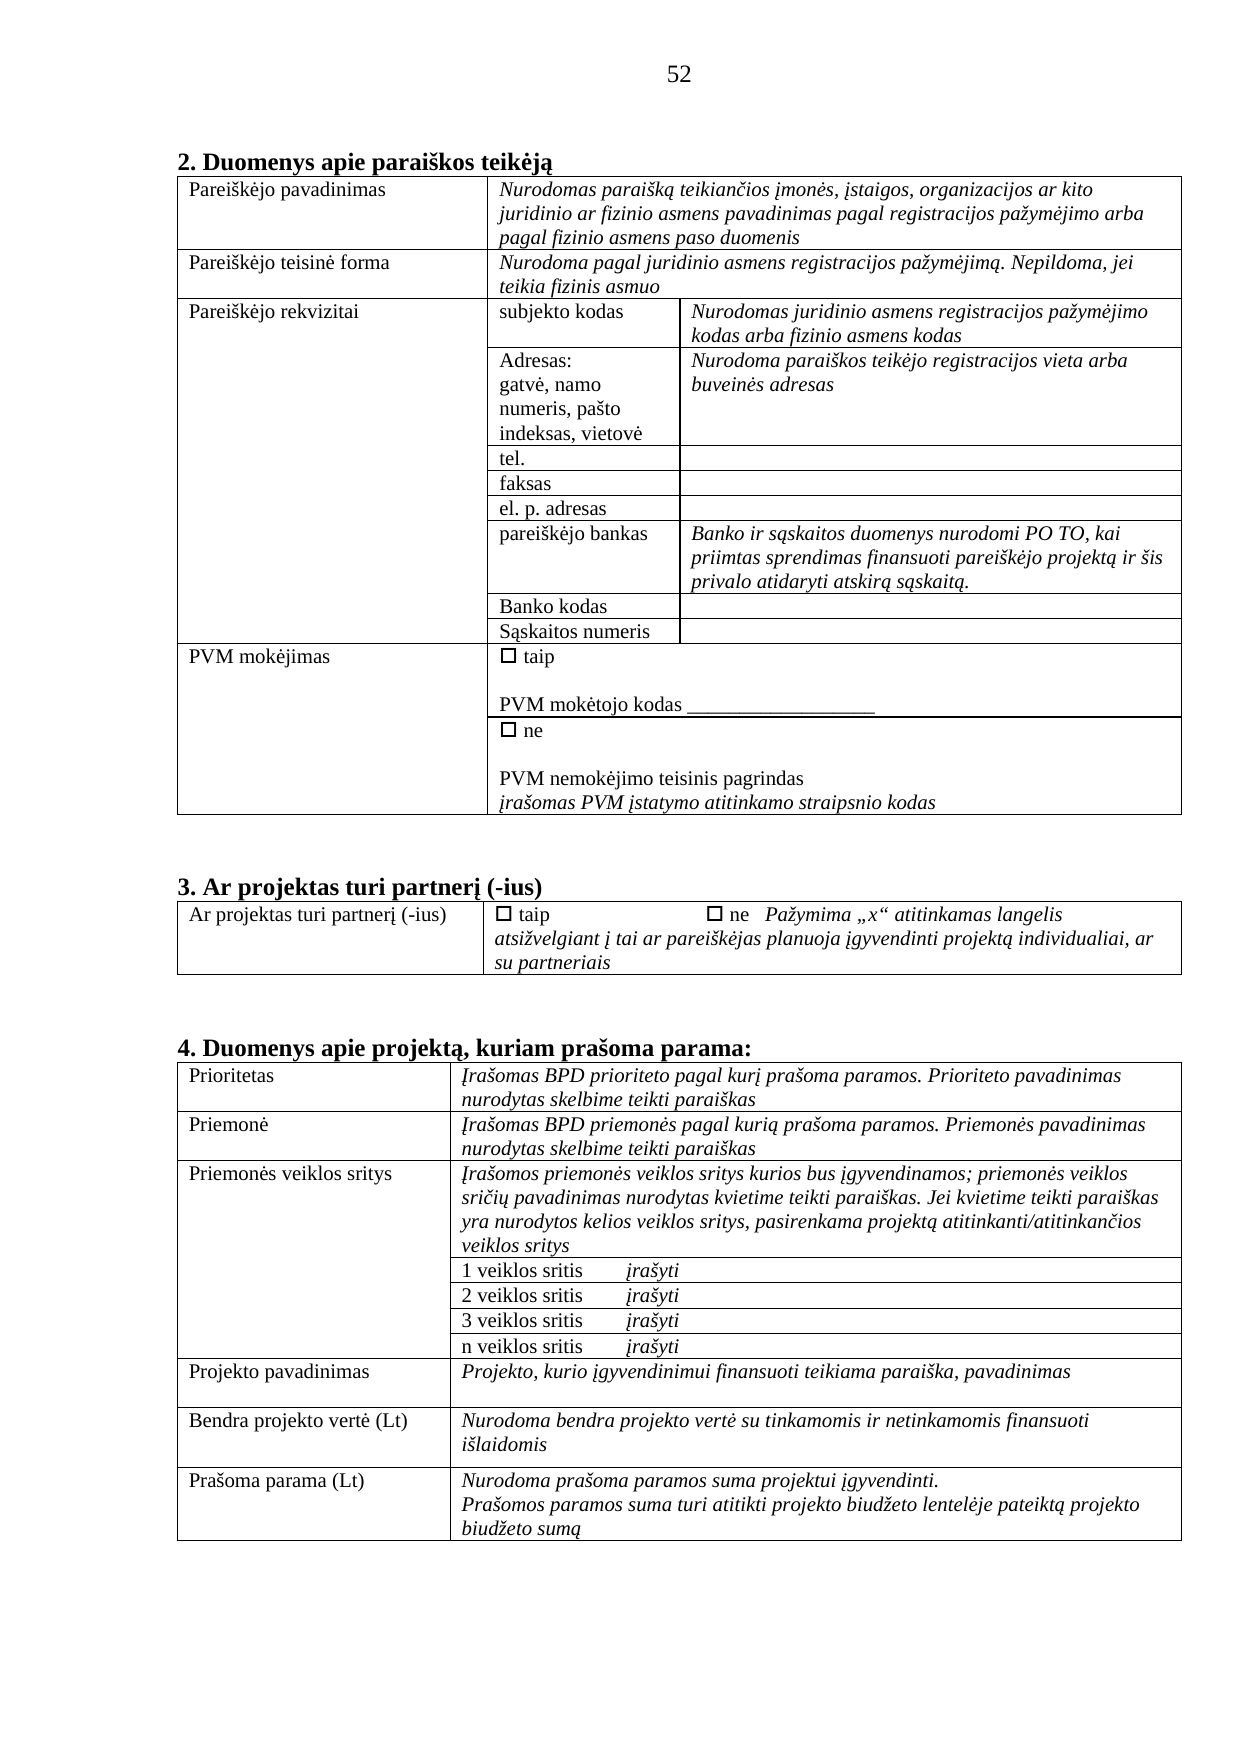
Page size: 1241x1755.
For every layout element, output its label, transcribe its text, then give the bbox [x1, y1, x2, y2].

text 3. Ar projektas turi partnerį (-ius) [177, 872, 1181, 901]
table_cell 3 veiklos sritis įrašyti [451, 1309, 1181, 1332]
table_cell [681, 471, 1181, 495]
table_cell Nurodoma paraiškos teikėjo registracijos vieta arba buveinės adresas [681, 348, 1181, 444]
table_cell tel. [488, 446, 679, 469]
table_cell Pareiškėjo rekvizitai [178, 299, 487, 643]
table_cell Banko ir sąskaitos duomenys nurodomi PO TO, kai priimtas sprendimas finansuoti pareiškėjo projektą ir šis privalo atidaryti atskirą sąskaitą. [681, 521, 1181, 593]
table_cell [681, 496, 1181, 520]
table_header Prioritetas [178, 1063, 450, 1111]
table_cell n veiklos sritis įrašyti [451, 1334, 1181, 1358]
table_cell Banko kodas [488, 594, 679, 618]
table_header Įrašomas BPD prioriteto pagal kurį prašoma paramos. Prioriteto pavadinimas nurodytas skelbime teikti paraiškas [451, 1063, 1181, 1111]
table_cell Įrašomos priemonės veiklos sritys kurios bus įgyvendinamos; priemonės veiklos sričių pavadinimas nurodytas kvietime teikti paraiškas. Jei kvietime teikti paraiškas yra nurodytos kelios veiklos sritys, pasirenkama projektą atitinkanti/atitinkančios veiklos sritys [451, 1161, 1181, 1257]
table_cell faksas [488, 471, 679, 495]
table_cell [681, 446, 1181, 469]
table_cell Nurodoma bendra projekto vertė su tinkamomis ir netinkamomis finansuoti išlaidomis [451, 1408, 1181, 1467]
table_cell Priemonė [178, 1112, 450, 1160]
table_cell Įrašomas BPD priemonės pagal kurią prašoma paramos. Priemonės pavadinimas nurodytas skelbime teikti paraiškas [451, 1112, 1181, 1160]
table_cell Projekto pavadinimas [178, 1359, 450, 1407]
table_cell Priemonės veiklos sritys [178, 1161, 450, 1358]
table_cell 1 veiklos sritis įrašyti [451, 1258, 1181, 1282]
table_cell  taip PVM mokėtojo kodas __________________ [488, 644, 1181, 716]
table_cell Bendra projekto vertė (Lt) [178, 1408, 450, 1467]
table_cell PVM mokėjimas [178, 644, 487, 814]
table_cell 2 veiklos sritis įrašyti [451, 1283, 1181, 1307]
table_cell Adresas: gatvė, namo numeris, pašto indeksas, vietovė [488, 348, 679, 444]
table_cell Prašoma parama (Lt) [178, 1468, 450, 1540]
table_header Pareiškėjo pavadinimas [178, 177, 487, 249]
table_cell Sąskaitos numeris [488, 619, 679, 643]
table_cell Nurodoma pagal juridinio asmens registracijos pažymėjimą. Nepildoma, jei teikia fizinis asmuo [488, 250, 1181, 298]
table_cell subjekto kodas [488, 299, 679, 347]
table_cell el. p. adresas [488, 496, 679, 520]
table_cell [681, 619, 1181, 643]
text 4. Duomenys apie projektą, kuriam prašoma parama: [177, 1033, 1181, 1062]
table_header Nurodomas paraišką teikiančios įmonės, įstaigos, organizacijos ar kito juridinio ar fizinio asmens pavadinimas pagal registracijos pažymėjimo arba pagal fizinio asmens paso duomenis [488, 177, 1181, 249]
table_cell Nurodoma prašoma paramos suma projektui įgyvendinti. Prašomos paramos suma turi atitikti projekto biudžeto lentelėje pateiktą projekto biudžeto sumą [451, 1468, 1181, 1540]
table_header Ar projektas turi partnerį (-ius) [178, 902, 483, 974]
table_cell Nurodomas juridinio asmens registracijos pažymėjimo kodas arba fizinio asmens kodas [681, 299, 1181, 347]
table_cell Projekto, kurio įgyvendinimui finansuoti teikiama paraiška, pavadinimas [451, 1359, 1181, 1407]
text 2. Duomenys apie paraiškos teikėją [177, 147, 1181, 176]
table_cell [681, 594, 1181, 618]
table_cell Pareiškėjo teisinė forma [178, 250, 487, 298]
table_cell pareiškėjo bankas [488, 521, 679, 593]
table_cell  ne PVM nemokėjimo teisinis pagrindas įrašomas PVM įstatymo atitinkamo straipsnio kodas [488, 718, 1181, 814]
table_header  taip  ne Pažymima „x“ atitinkamas langelis atsižvelgiant į tai ar pareiškėjas planuoja įgyvendinti projektą individualiai, ar su partneriais [484, 902, 1181, 974]
